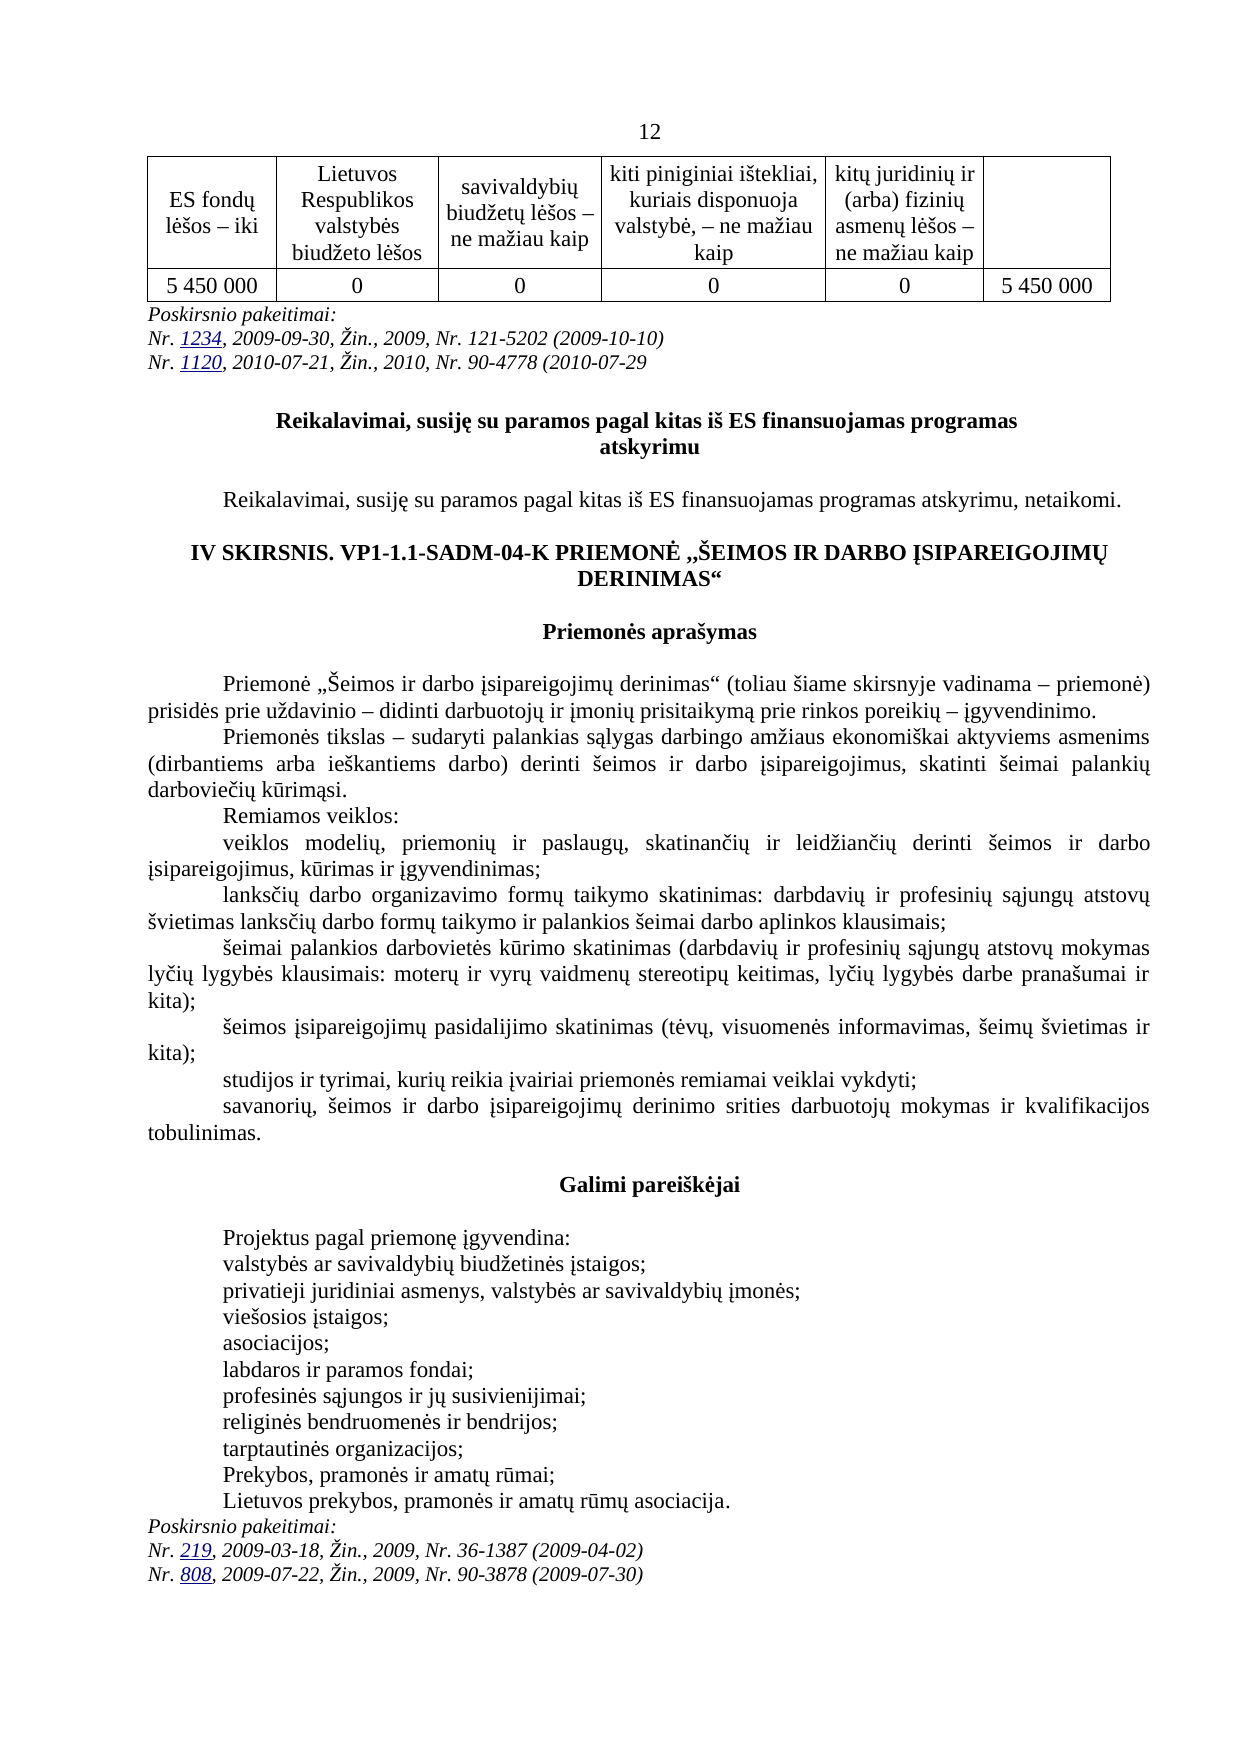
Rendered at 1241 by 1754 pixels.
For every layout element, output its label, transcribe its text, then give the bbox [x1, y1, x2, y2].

text Priemonės aprašymas [148, 618, 1152, 644]
text Reikalavimai, susiję su paramos pagal kitas iš ES finansuojamas programas atskyrimu, netaikomi. [148, 486, 1152, 512]
table_cell 0 [439, 269, 601, 301]
text Galimi pareiškėjai [148, 1171, 1152, 1198]
table_cell Lietuvos Respublikos valstybės biudžeto lėšos [277, 157, 438, 268]
text šeimos įsipareigojimų pasidalijimo skatinimas (tėvų, visuomenės informavimas, šeimų švietimas ir kita); [148, 1013, 1152, 1066]
table_cell 5 450 000 [984, 269, 1110, 301]
text Lietuvos prekybos, pramonės ir amatų rūmų asociacija. [148, 1487, 1152, 1514]
text Prekybos, pramonės ir amatų rūmai; [148, 1461, 1152, 1487]
text Priemonė „Šeimos ir darbo įsipareigojimų derinimas“ (toliau šiame skirsnyje vadinama – priemonė) prisidės prie uždavinio – didinti darbuotojų ir įmonių prisitaikymą prie rinkos poreikių – įgyvendinimo. [148, 671, 1152, 723]
text viešosios įstaigos; [148, 1303, 1152, 1329]
text Nr. 1120, 2010-07-21, Žin., 2010, Nr. 90-4778 (2010-07-29 [148, 350, 1152, 374]
text valstybės ar savivaldybių biudžetinės įstaigos; [148, 1250, 1152, 1277]
text tarptautinės organizacijos; [148, 1435, 1152, 1461]
text profesinės sąjungos ir jų susivienijimai; [148, 1382, 1152, 1408]
text veiklos modelių, priemonių ir paslaugų, skatinančių ir leidžiančių derinti šeimos ir darbo įsipareigojimus, kūrimas ir įgyvendinimas; [148, 829, 1152, 881]
text Remiamos veiklos: [148, 802, 1152, 829]
text Reikalavimai, susiję su paramos pagal kitas iš ES finansuojamas programas atskyrimu [148, 407, 1152, 460]
text Poskirsnio pakeitimai: [148, 302, 1152, 326]
text Nr. 1234, 2009-09-30, Žin., 2009, Nr. 121-5202 (2009-10-10) [148, 326, 1152, 350]
text šeimai palankios darbovietės kūrimo skatinimas (darbdavių ir profesinių sąjungų atstovų mokymas lyčių lygybės klausimais: moterų ir vyrų vaidmenų stereotipų keitimas, lyčių lygybės darbe pranašumai ir kita); [148, 934, 1152, 1013]
text Priemonės tikslas – sudaryti palankias sąlygas darbingo amžiaus ekonomiškai aktyviems asmenims (dirbantiems arba ieškantiems darbo) derinti šeimos ir darbo įsipareigojimus, skatinti šeimai palankių darboviečių kūrimąsi. [148, 723, 1152, 802]
table_cell kitų juridinių ir (arba) fizinių asmenų lėšos – ne mažiau kaip [826, 157, 983, 268]
table_cell kiti piniginiai ištekliai, kuriais disponuoja valstybė, – ne mažiau kaip [602, 157, 825, 268]
table_cell ES fondų lėšos – iki [148, 157, 276, 268]
table_cell 0 [277, 269, 438, 301]
text lanksčių darbo organizavimo formų taikymo skatinimas: darbdavių ir profesinių sąjungų atstovų švietimas lanksčių darbo formų taikymo ir palankios šeimai darbo aplinkos klausimais; [148, 881, 1152, 934]
table_cell 0 [826, 269, 983, 301]
text labdaros ir paramos fondai; [148, 1356, 1152, 1382]
text savanorių, šeimos ir darbo įsipareigojimų derinimo srities darbuotojų mokymas ir kvalifikacijos tobulinimas. [148, 1092, 1152, 1145]
table_cell 0 [602, 269, 825, 301]
text religinės bendruomenės ir bendrijos; [148, 1408, 1152, 1435]
text Projektus pagal priemonę įgyvendina: [148, 1224, 1152, 1250]
table_cell 5 450 000 [148, 269, 276, 301]
text Nr. 808, 2009-07-22, Žin., 2009, Nr. 90-3878 (2009-07-30) [148, 1562, 1152, 1586]
text Poskirsnio pakeitimai: [148, 1514, 1152, 1538]
table_cell savivaldybių biudžetų lėšos – ne mažiau kaip [439, 157, 601, 268]
table_header [984, 157, 1110, 268]
text privatieji juridiniai asmenys, valstybės ar savivaldybių įmonės; [148, 1277, 1152, 1303]
subtitle IV SKIRSNIS. VP1-1.1-SADM-04-K PRIEMONĖ ,,ŠEIMOS IR DARBO ĮSIPAREIGOJIMŲ DERINIMAS“ [148, 539, 1152, 591]
text asociacijos; [148, 1329, 1152, 1356]
text Nr. 219, 2009-03-18, Žin., 2009, Nr. 36-1387 (2009-04-02) [148, 1538, 1152, 1562]
text studijos ir tyrimai, kurių reikia įvairiai priemonės remiamai veiklai vykdyti; [148, 1066, 1152, 1092]
